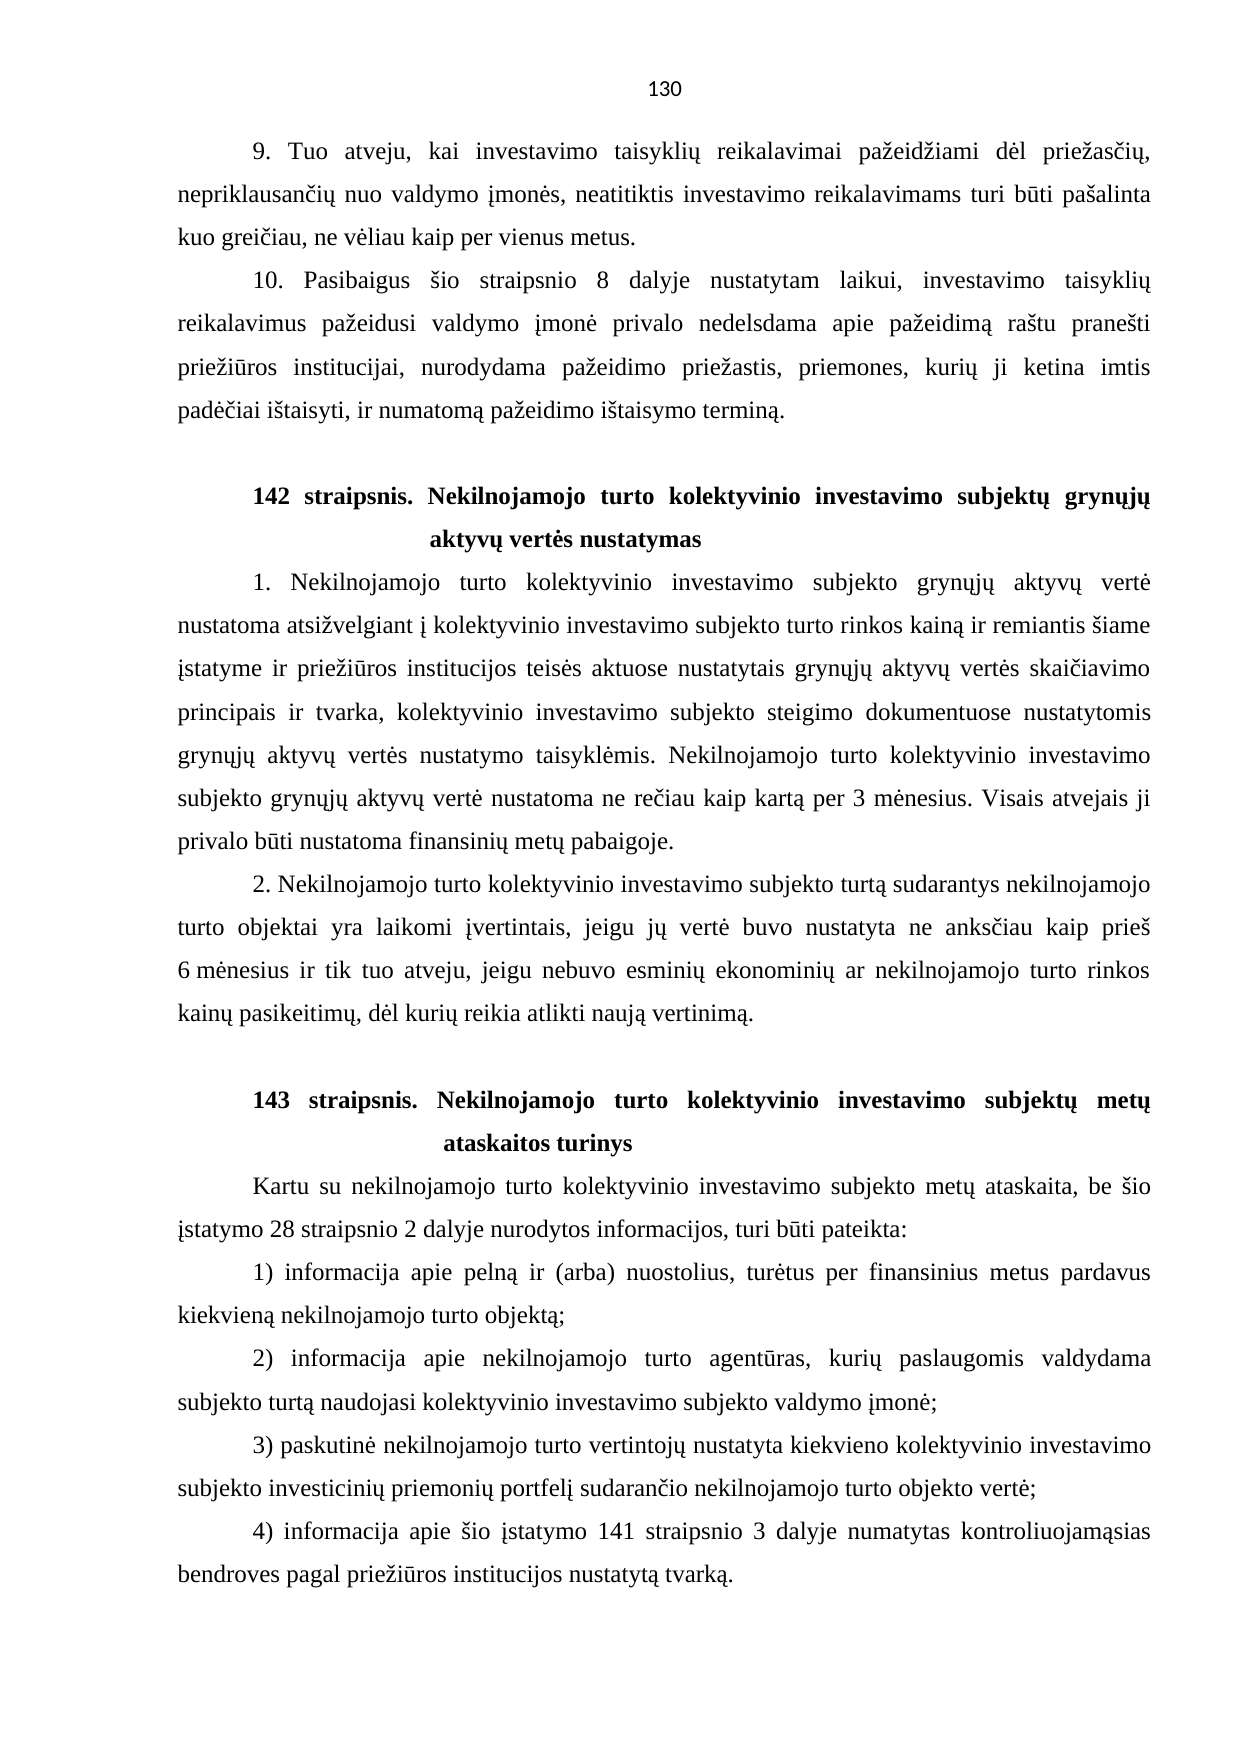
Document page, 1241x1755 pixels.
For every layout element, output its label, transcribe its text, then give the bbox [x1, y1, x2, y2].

text 1) informacija apie pelną ir (arba) nuostolius, turėtus per finansinius metus pardavus kiekvieną nekilnojamojo turto objektą; [177, 1257, 1152, 1329]
text 2) informacija apie nekilnojamojo turto agentūras, kurių paslaugomis valdydama subjekto turtą naudojasi kolektyvinio investavimo subjekto valdymo įmonė; [177, 1343, 1152, 1415]
text 9. Tuo atveju, kai investavimo taisyklių reikalavimai pažeidžiami dėl priežasčių, nepriklausančių nuo valdymo įmonės, neatitiktis investavimo reikalavimams turi būti pašalinta kuo greičiau, ne vėliau kaip per vienus metus. [177, 136, 1152, 251]
text 4) informacija apie šio įstatymo 141 straipsnio 3 dalyje numatytas kontroliuojamąsias bendroves pagal priežiūros institucijos nustatytą tvarką. [177, 1516, 1152, 1588]
text 2. Nekilnojamojo turto kolektyvinio investavimo subjekto turtą sudarantys nekilnojamojo turto objektai yra laikomi įvertintais, jeigu jų vertė buvo nustatyta ne anksčiau kaip prieš 6 mėnesius ir tik tuo atveju, jeigu nebuvo esminių ekonominių ar nekilnojamojo turto rinkos kainų pasikeitimų, dėl kurių reikia atlikti naują vertinimą. [177, 869, 1152, 1027]
text 1. Nekilnojamojo turto kolektyvinio investavimo subjekto grynųjų aktyvų vertė nustatoma atsižvelgiant į kolektyvinio investavimo subjekto turto rinkos kainą ir remiantis šiame įstatyme ir priežiūros institucijos teisės aktuose nustatytais grynųjų aktyvų vertės skaičiavimo principais ir tvarka, kolektyvinio investavimo subjekto steigimo dokumentuose nustatytomis grynųjų aktyvų vertės nustatymo taisyklėmis. Nekilnojamojo turto kolektyvinio investavimo subjekto grynųjų aktyvų vertė nustatoma ne rečiau kaip kartą per 3 mėnesius. Visais atvejais ji privalo būti nustatoma finansinių metų pabaigoje. [177, 567, 1152, 855]
text 3) paskutinė nekilnojamojo turto vertintojų nustatyta kiekvieno kolektyvinio investavimo subjekto investicinių priemonių portfelį sudarančio nekilnojamojo turto objekto vertė; [177, 1430, 1152, 1502]
text Kartu su nekilnojamojo turto kolektyvinio investavimo subjekto metų ataskaita, be šio įstatymo 28 straipsnio 2 dalyje nurodytos informacijos, turi būti pateikta: [177, 1171, 1152, 1243]
text 143 straipsnis. Nekilnojamojo turto kolektyvinio investavimo subjektų metų ataskaitos turinys [252, 1085, 1152, 1157]
text 10. Pasibaigus šio straipsnio 8 dalyje nustatytam laikui, investavimo taisyklių reikalavimus pažeidusi valdymo įmonė privalo nedelsdama apie pažeidimą raštu pranešti priežiūros institucijai, nurodydama pažeidimo priežastis, priemones, kurių ji ketina imtis padėčiai ištaisyti, ir numatomą pažeidimo ištaisymo terminą. [177, 265, 1152, 423]
text 142 straipsnis. Nekilnojamojo turto kolektyvinio investavimo subjektų grynųjų aktyvų vertės nustatymas [252, 481, 1152, 553]
